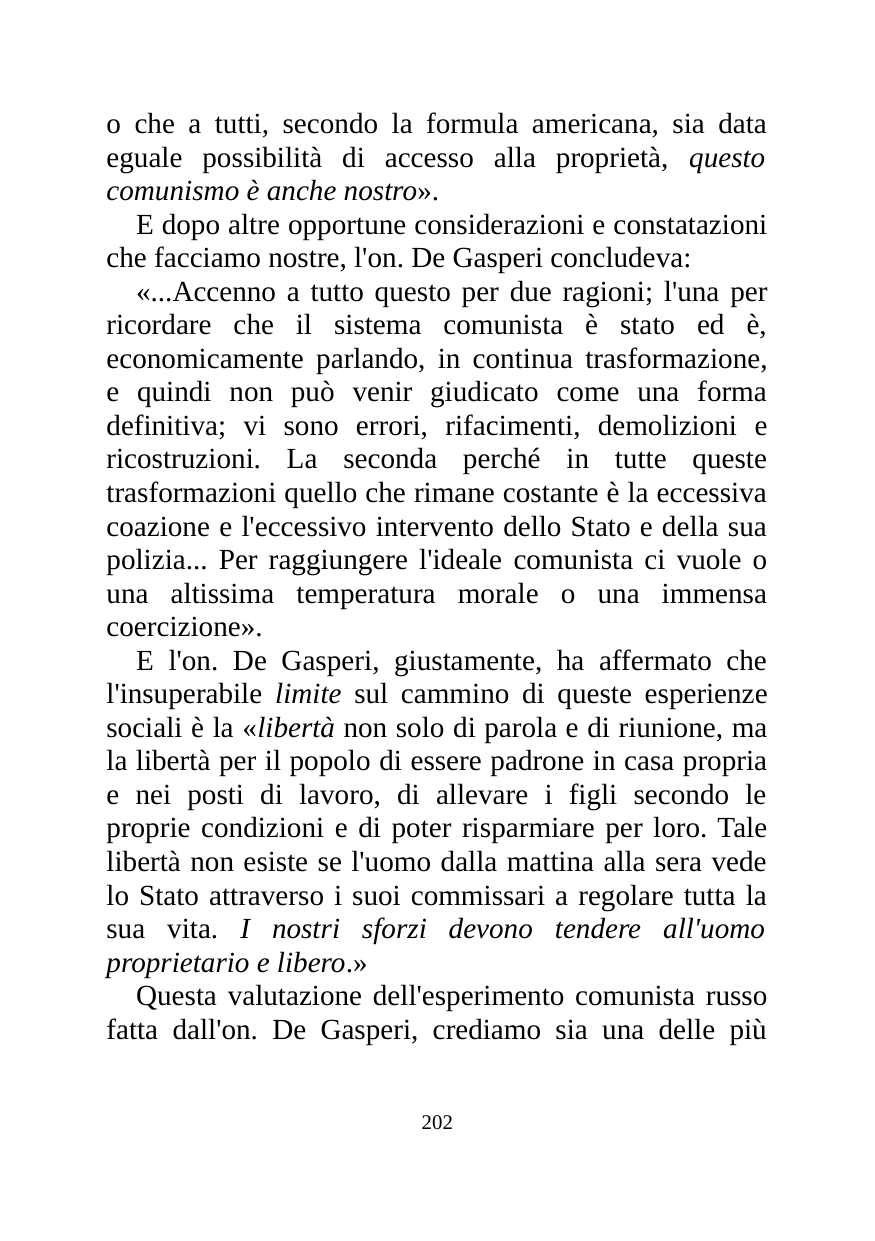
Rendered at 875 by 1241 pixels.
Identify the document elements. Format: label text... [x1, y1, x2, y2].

text E l'on. De Gasperi, giustamente, ha affermato che l'insuperabile limite sul cammino di queste esperienze sociali è la «libertà non solo di parola e di riunione, ma la libertà per il popolo di essere padrone in casa propria e nei posti di lavoro, di allevare i figli secondo le proprie condizioni e di poter risparmiare per loro. Tale libertà non esiste se l'uomo dalla mattina alla sera vede lo Stato attraverso i suoi commissari a regolare tutta la sua vita. I nostri sforzi devono tendere all'uomo proprietario e libero.» [106, 643, 768, 978]
text Questa valutazione dell'esperimento comunista russo fatta dall'on. De Gasperi, crediamo sia una delle più [106, 978, 768, 1045]
text «...Accenno a tutto questo per due ragioni; l'una per ricordare che il sistema comunista è stato ed è, economicamente parlando, in continua trasformazione, e quindi non può venir giudicato come una forma definitiva; vi sono errori, rifacimenti, demolizioni e ricostruzioni. La seconda perché in tutte queste trasformazioni quello che rimane costante è la eccessiva coazione e l'eccessivo intervento dello Stato e della sua polizia... Per raggiungere l'ideale comunista ci vuole o una altissima temperatura morale o una immensa coercizione». [106, 274, 768, 643]
text o che a tutti, secondo la formula americana, sia data eguale possibilità di accesso alla proprietà, questo comunismo è anche nostro». [106, 106, 768, 207]
text E dopo altre opportune considerazioni e constatazioni che facciamo nostre, l'on. De Gasperi concludeva: [106, 207, 768, 274]
